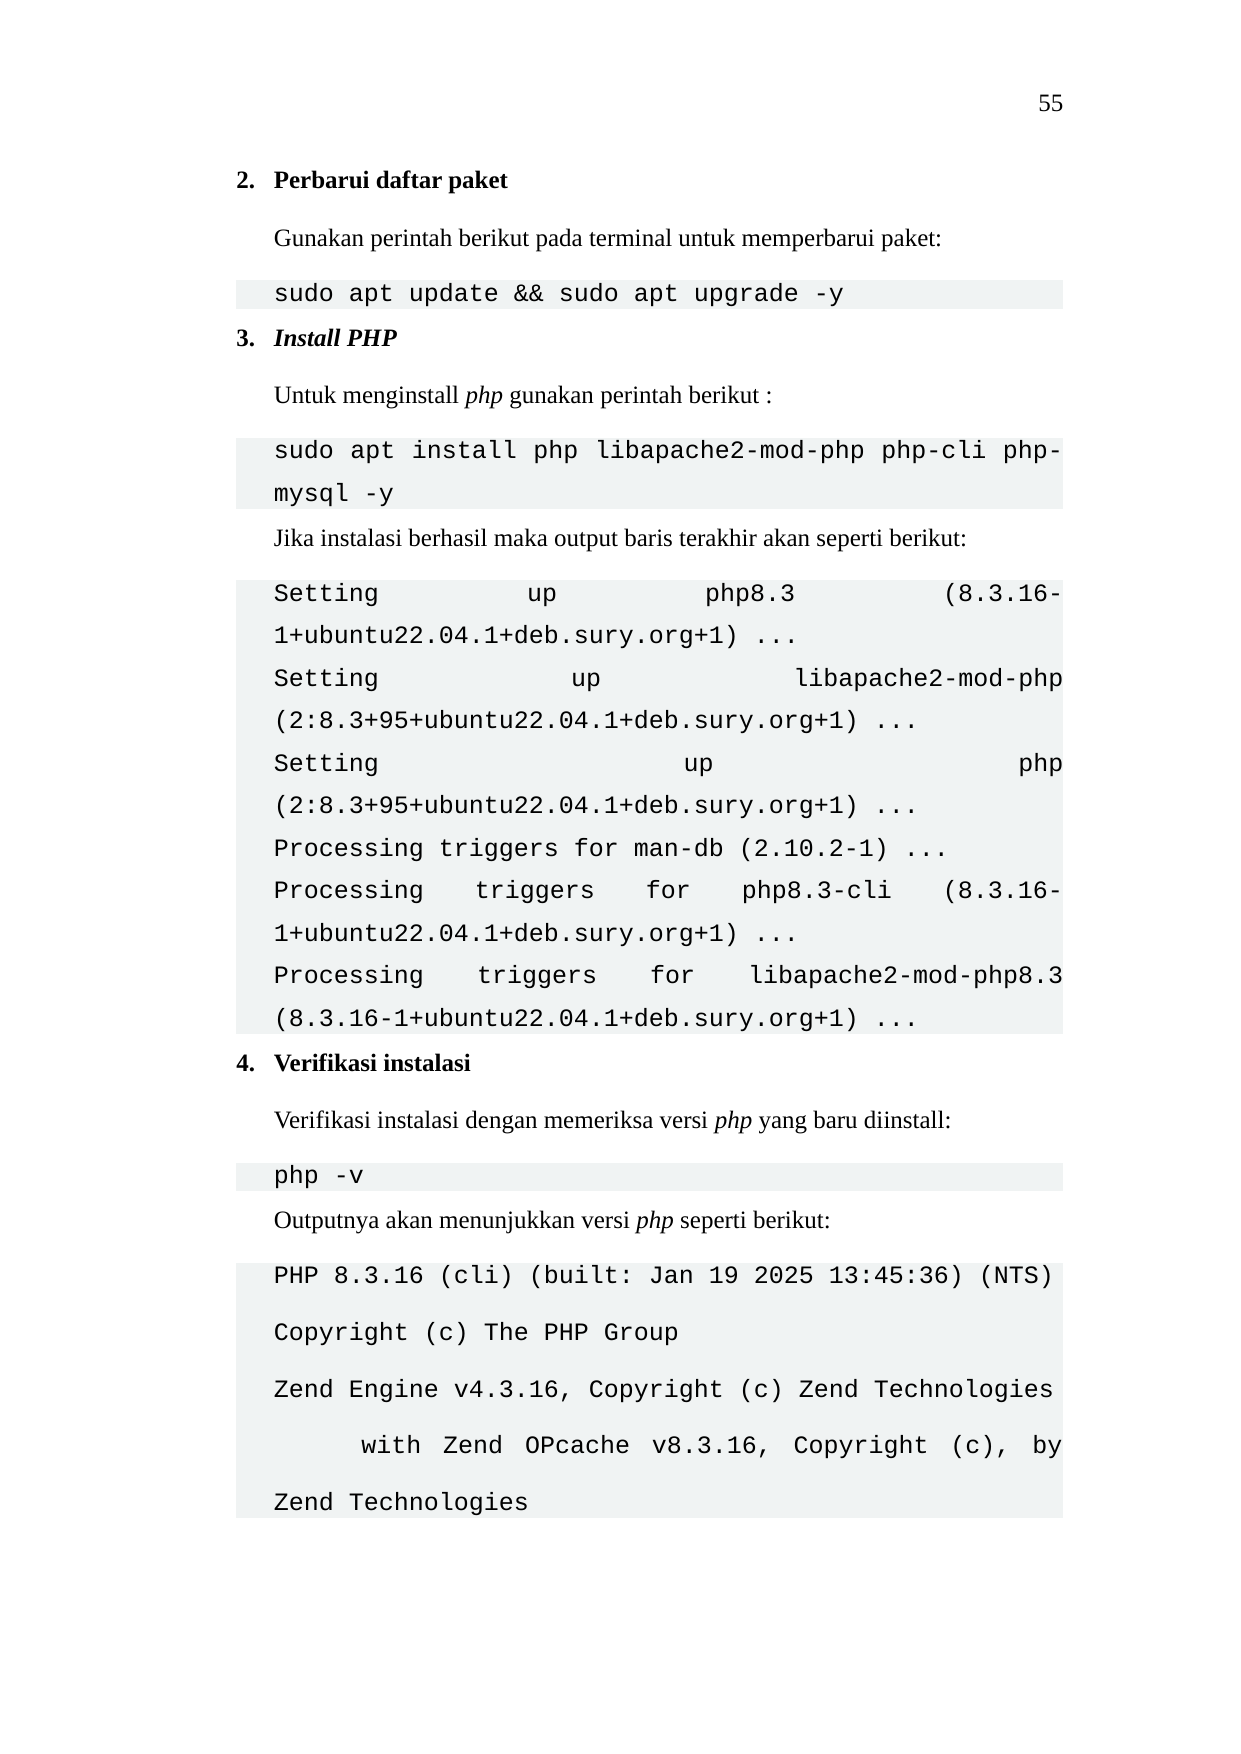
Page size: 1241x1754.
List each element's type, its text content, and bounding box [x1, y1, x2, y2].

list sudo apt install php libapache2-mod-php php-cli php-mysql -y [236, 438, 1063, 509]
list Gunakan perintah berikut pada terminal untuk memperbarui paket: [236, 223, 1063, 252]
list with Zend OPcache v8.3.16, Copyright (c), by Zend Technologies [236, 1433, 1063, 1518]
list Setting up php8.3 (8.3.16-1+ubuntu22.04.1+deb.sury.org+1) ... [236, 580, 1063, 651]
list sudo apt update && sudo apt upgrade -y [236, 280, 1063, 309]
list Install PHP [236, 323, 1063, 352]
list Copyright (c) The PHP Group [236, 1319, 1063, 1348]
list Zend Engine v4.3.16, Copyright (c) Zend Technologies [236, 1376, 1063, 1404]
list Processing triggers for man-db (2.10.2-1) ... [236, 835, 1063, 864]
list Perbarui daftar paket [236, 165, 1063, 194]
list Verifikasi instalasi [236, 1048, 1063, 1077]
list Setting up php (2:8.3+95+ubuntu22.04.1+deb.sury.org+1) ... [236, 750, 1063, 821]
list Processing triggers for libapache2-mod-php8.3 (8.3.16-1+ubuntu22.04.1+deb.sury.org+1) ... [236, 963, 1063, 1034]
list Outputnya akan menunjukkan versi php seperti berikut: [236, 1205, 1063, 1234]
list Processing triggers for php8.3-cli (8.3.16-1+ubuntu22.04.1+deb.sury.org+1) ... [236, 878, 1063, 949]
list Untuk menginstall php gunakan perintah berikut : [236, 380, 1063, 409]
list Setting up libapache2-mod-php (2:8.3+95+ubuntu22.04.1+deb.sury.org+1) ... [236, 665, 1063, 736]
list PHP 8.3.16 (cli) (built: Jan 19 2025 13:45:36) (NTS) [236, 1263, 1063, 1291]
list Jika instalasi berhasil maka output baris terakhir akan seperti berikut: [236, 523, 1063, 552]
list Verifikasi instalasi dengan memeriksa versi php yang baru diinstall: [236, 1105, 1063, 1134]
list php -v [236, 1163, 1063, 1191]
